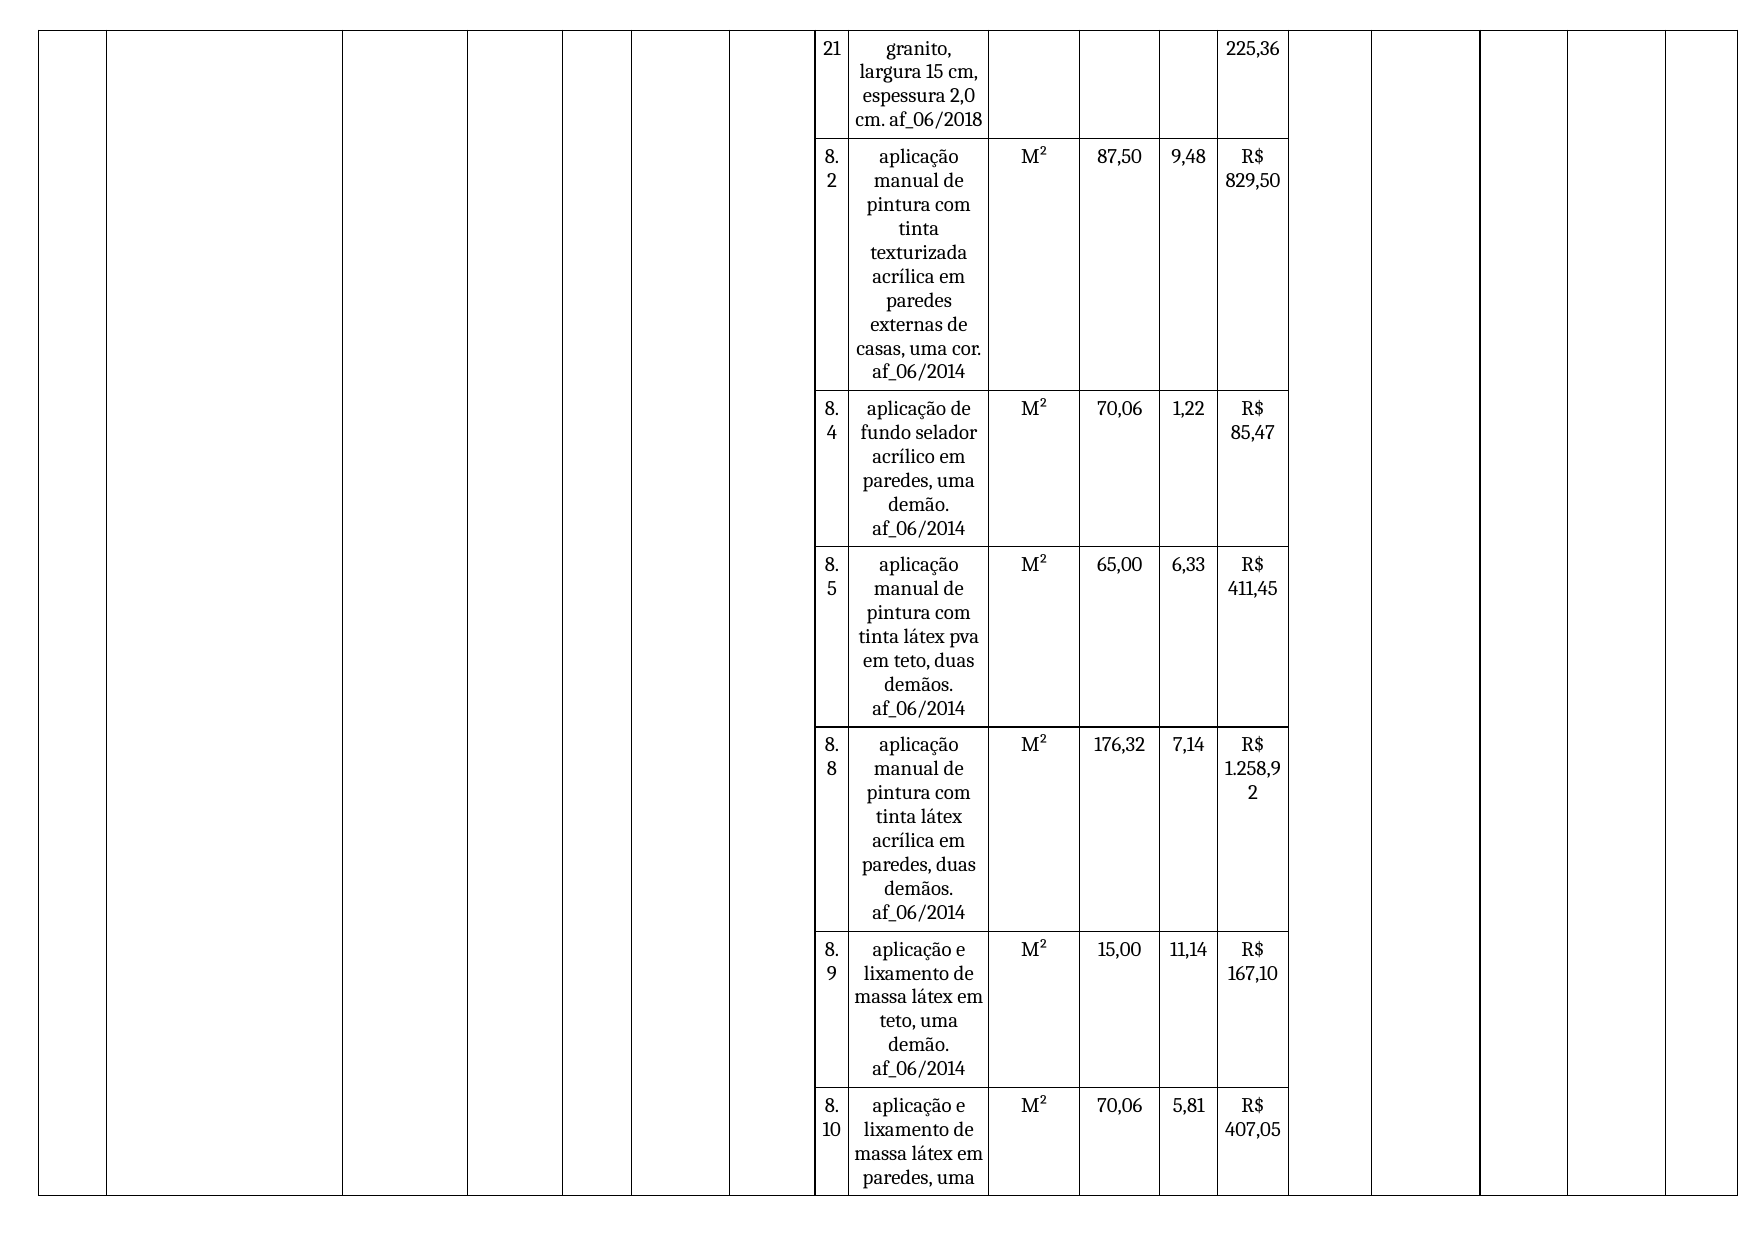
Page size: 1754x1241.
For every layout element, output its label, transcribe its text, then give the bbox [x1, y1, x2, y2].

table_cell [1372, 31, 1479, 1195]
table_cell 8.8 [816, 728, 848, 931]
table_cell [1666, 31, 1737, 1195]
table_cell R$ 407,05 [1218, 1088, 1288, 1195]
table_cell [1289, 31, 1371, 1195]
table_cell [1481, 31, 1567, 1195]
table_cell M² [989, 391, 1079, 546]
table_cell R$ 85,47 [1218, 391, 1288, 546]
table_cell M² [989, 932, 1079, 1087]
table_cell R$ 1.258,92 [1218, 728, 1288, 931]
table_cell 6,33 [1160, 547, 1217, 726]
table_cell [343, 31, 467, 1195]
table_cell M² [989, 728, 1079, 931]
table_cell 11,14 [1160, 932, 1217, 1087]
table_cell 1,22 [1160, 391, 1217, 546]
table_cell R$ 167,10 [1218, 932, 1288, 1087]
table_cell R$ 829,50 [1218, 139, 1288, 390]
table_cell 8.10 [816, 1088, 848, 1195]
table_cell 9,48 [1160, 139, 1217, 390]
table_cell 8.9 [816, 932, 848, 1087]
table_cell 225,36 [1218, 31, 1288, 138]
table_cell [1568, 31, 1665, 1195]
table_cell R$ 411,45 [1218, 547, 1288, 726]
table_cell [1160, 31, 1217, 138]
table_cell 7,14 [1160, 728, 1217, 931]
table_cell 15,00 [1080, 932, 1159, 1087]
table_cell [107, 31, 342, 1195]
table_cell aplicação manual de pintura com tinta látex pva em teto, duas demãos. af_06/2014 [849, 547, 988, 726]
table_cell aplicação de fundo selador acrílico em paredes, uma demão. af_06/2014 [849, 391, 988, 546]
table_cell [989, 31, 1079, 138]
table_cell 70,06 [1080, 391, 1159, 546]
table_cell 70,06 [1080, 1088, 1159, 1195]
table_cell M² [989, 547, 1079, 726]
table_cell M² [989, 139, 1079, 390]
table_cell 176,32 [1080, 728, 1159, 931]
table_cell aplicação manual de pintura com tinta texturizada acrílica em paredes externas de casas, uma cor. af_06/2014 [849, 139, 988, 390]
table_cell granito, largura 15 cm, espessura 2,0 cm. af_06/2018 [849, 31, 988, 138]
table_cell [632, 31, 729, 1195]
table_cell [468, 31, 562, 1195]
table_cell aplicação manual de pintura com tinta látex acrílica em paredes, duas demãos. af_06/2014 [849, 728, 988, 931]
table_cell [1080, 31, 1159, 138]
table_cell aplicação e lixamento de massa látex em paredes, uma [849, 1088, 988, 1195]
table_cell aplicação e lixamento de massa látex em teto, uma demão. af_06/2014 [849, 932, 988, 1087]
table_cell 87,50 [1080, 139, 1159, 390]
table_cell [39, 31, 106, 1195]
table_cell [730, 31, 814, 1195]
table_cell [563, 31, 631, 1195]
table_cell M² [989, 1088, 1079, 1195]
table_cell 65,00 [1080, 547, 1159, 726]
table_cell 8.2 [816, 139, 848, 390]
table_cell 8.5 [816, 547, 848, 726]
table_cell 8.4 [816, 391, 848, 546]
table_cell 21 [816, 31, 848, 138]
table_cell 5,81 [1160, 1088, 1217, 1195]
